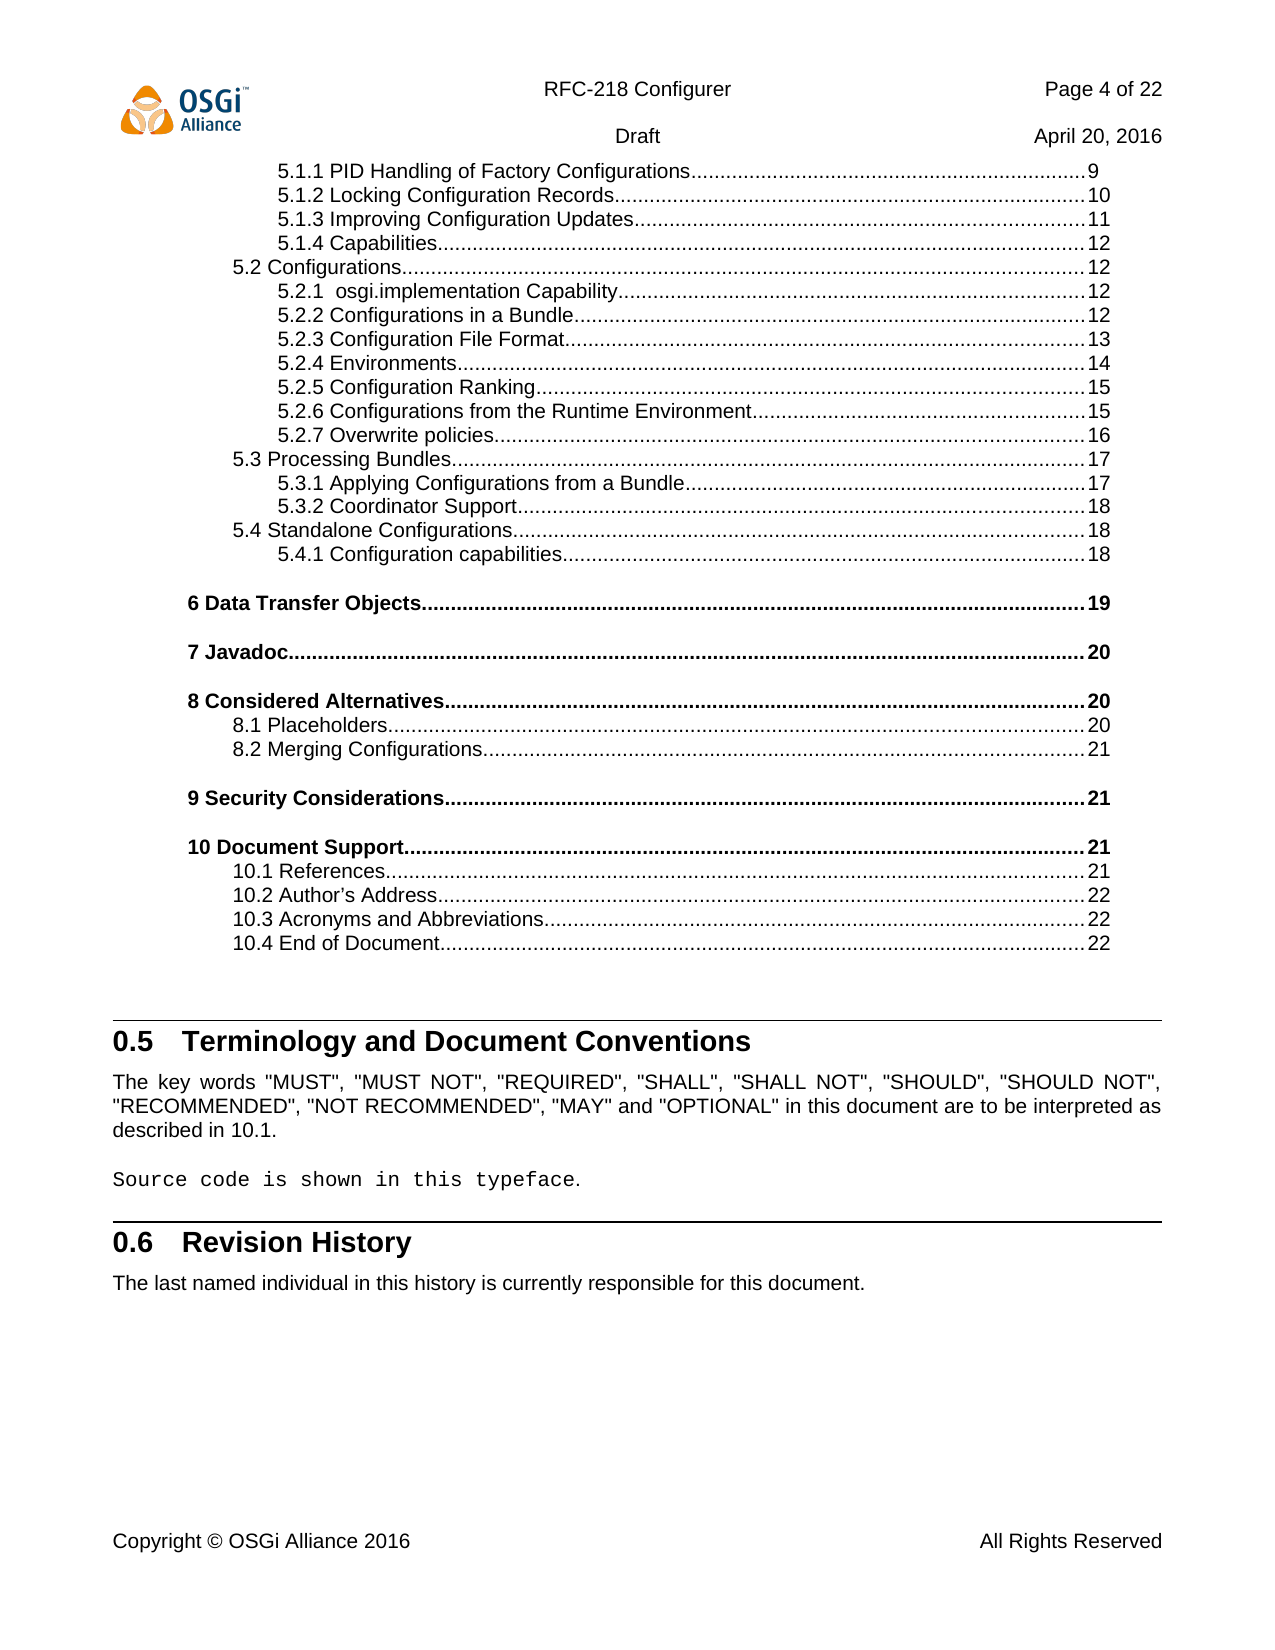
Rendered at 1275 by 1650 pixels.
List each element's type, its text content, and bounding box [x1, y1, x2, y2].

text 5.2.6 Configurations from the Runtime Environment 15 [277, 398, 1162, 422]
text 5.2.4 Environments 14 [277, 351, 1162, 374]
text 8.2 Merging Configurations 21 [232, 737, 1162, 761]
text 5.3 Processing Bundles 17 [232, 446, 1162, 470]
text 10.1 References 21 [232, 859, 1162, 883]
text 5.3.2 Coordinator Support 18 [277, 494, 1162, 518]
text 8.1 Placeholders 20 [232, 713, 1162, 737]
text 6 Data Transfer Objects 19 [187, 591, 1162, 615]
text 8 Considered Alternatives 20 [187, 689, 1162, 713]
subtitle Terminology and Document Conventions [112, 1021, 1162, 1057]
text 5.1.4 Capabilities 12 [277, 231, 1162, 255]
text 5.2 Configurations 12 [232, 255, 1162, 279]
text 5.2.3 Configuration File Format 13 [277, 327, 1162, 351]
text 7 Javadoc 20 [187, 640, 1162, 664]
text Source code is shown in this typeface. [112, 1166, 1162, 1192]
text 5.2.1 osgi.implementation Capability 12 [277, 279, 1162, 303]
subtitle Revision History [112, 1222, 1162, 1258]
text The key words "MUST", "MUST NOT", "REQUIRED", "SHALL", "SHALL NOT", "SHOULD", "SHOULD NOT", "RECOMMENDED", "NOT RECOMMENDED", "MAY" and "OPTIONAL" in this document are to be interpreted as described in 1. [112, 1069, 1162, 1141]
text 10 Document Support 21 [187, 835, 1162, 859]
text 5.2.2 Configurations in a Bundle 12 [277, 303, 1162, 327]
text 5.1.3 Improving Configuration Updates 11 [277, 207, 1162, 231]
text The last named individual in this history is currently responsible for this document. [112, 1271, 1162, 1294]
picture [113, 78, 257, 142]
text 5.2.7 Overwrite policies 16 [277, 422, 1162, 446]
text 10.3 Acronyms and Abbreviations 22 [232, 907, 1162, 931]
text 5.1.2 Locking Configuration Records 10 [277, 183, 1162, 207]
text 9 Security Considerations 21 [187, 786, 1162, 810]
text 10.2 Author’s Address 22 [232, 883, 1162, 907]
text 5.2.5 Configuration Ranking 15 [277, 374, 1162, 398]
text 5.1.1 PID Handling of Factory Configurations 9 [277, 159, 1162, 183]
text 5.3.1 Applying Configurations from a Bundle 17 [277, 470, 1162, 494]
text 5.4 Standalone Configurations 18 [232, 518, 1162, 542]
text 5.4.1 Configuration capabilities 18 [277, 542, 1162, 566]
text 10.4 End of Document 22 [232, 931, 1162, 955]
